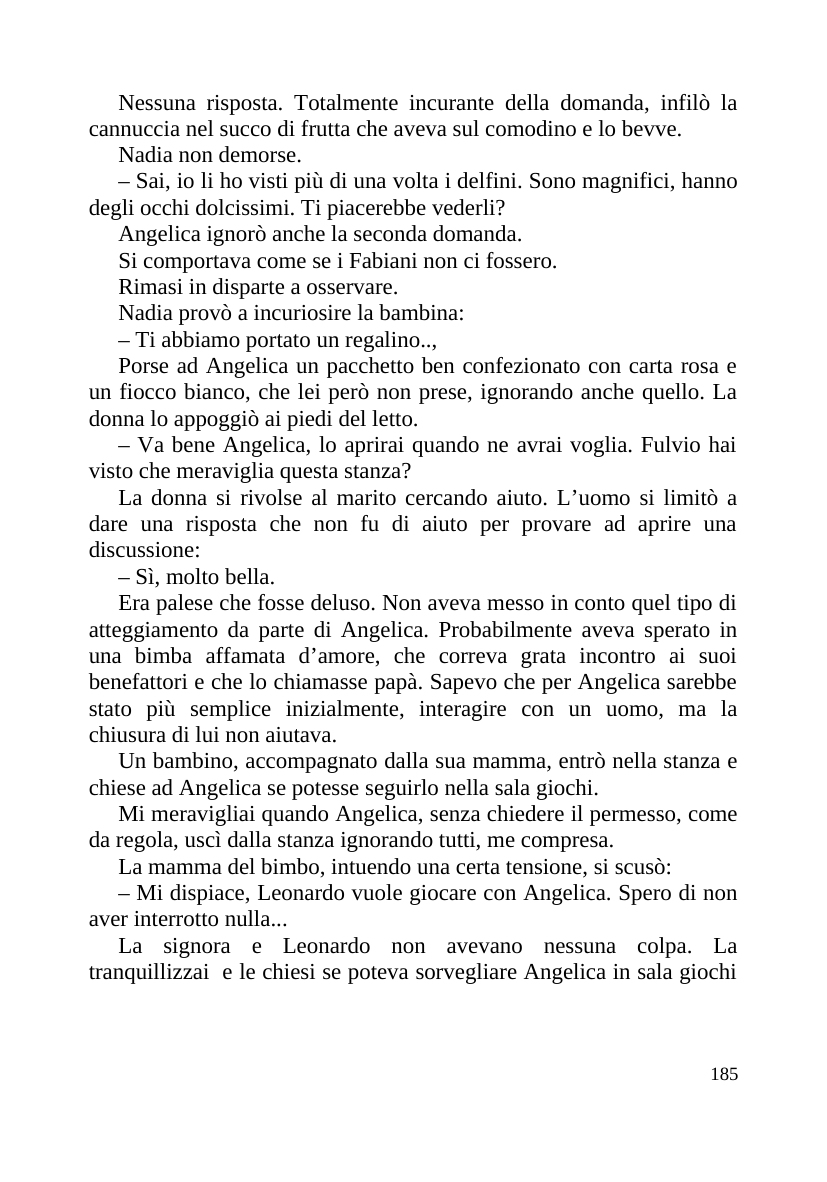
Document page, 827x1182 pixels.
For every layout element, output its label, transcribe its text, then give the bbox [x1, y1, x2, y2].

text La signora e Leonardo non avevano nessuna colpa. La tranquillizzai e le chiesi se poteva sorvegliare Angelica in sala giochi [88, 932, 738, 984]
text – Va bene Angelica, lo aprirai quando ne avrai voglia. Fulvio hai visto che meraviglia questa stanza? [88, 431, 738, 484]
text Angelica ignorò anche la seconda domanda. [88, 220, 738, 247]
text ‒ Mi dispiace, Leonardo vuole giocare con Angelica. Spero di non aver interrotto nulla... [88, 879, 738, 932]
text Mi meravigliai quando Angelica, senza chiedere il permesso, come da regola, uscì dalla stanza ignorando tutti, me compresa. [88, 800, 738, 853]
text Nessuna risposta. Totalmente incurante della domanda, infilò la cannuccia nel succo di frutta che aveva sul comodino e lo bevve. [88, 88, 738, 141]
text Porse ad Angelica un pacchetto ben confezionato con carta rosa e un fiocco bianco, che lei però non prese, ignorando anche quello. La donna lo appoggiò ai piedi del letto. [88, 352, 738, 431]
text Nadia non demorse. [88, 141, 738, 168]
text – Sai, io li ho visti più di una volta i delfini. Sono magnifici, hanno degli occhi dolcissimi. Ti piacerebbe vederli? [88, 168, 738, 220]
text Era palese che fosse deluso. Non aveva messo in conto quel tipo di atteggiamento da parte di Angelica. Probabilmente aveva sperato in una bimba affamata d’amore, che correva grata incontro ai suoi benefattori e che lo chiamasse papà. Sapevo che per Angelica sarebbe stato più semplice inizialmente, interagire con un uomo, ma la chiusura di lui non aiutava. [88, 589, 738, 747]
text La donna si rivolse al marito cercando aiuto. L’uomo si limitò a dare una risposta che non fu di aiuto per provare ad aprire una discussione: [88, 484, 738, 563]
text La mamma del bimbo, intuendo una certa tensione, si scusò: [88, 853, 738, 879]
text Rimasi in disparte a osservare. [88, 273, 738, 299]
text Si comportava come se i Fabiani non ci fossero. [88, 247, 738, 273]
text Nadia provò a incuriosire la bambina: [88, 299, 738, 326]
text Un bambino, accompagnato dalla sua mamma, entrò nella stanza e chiese ad Angelica se potesse seguirlo nella sala giochi. [88, 747, 738, 800]
text ‒ Ti abbiamo portato un regalino.., [88, 326, 738, 352]
text ‒ Sì, molto bella. [88, 563, 738, 589]
